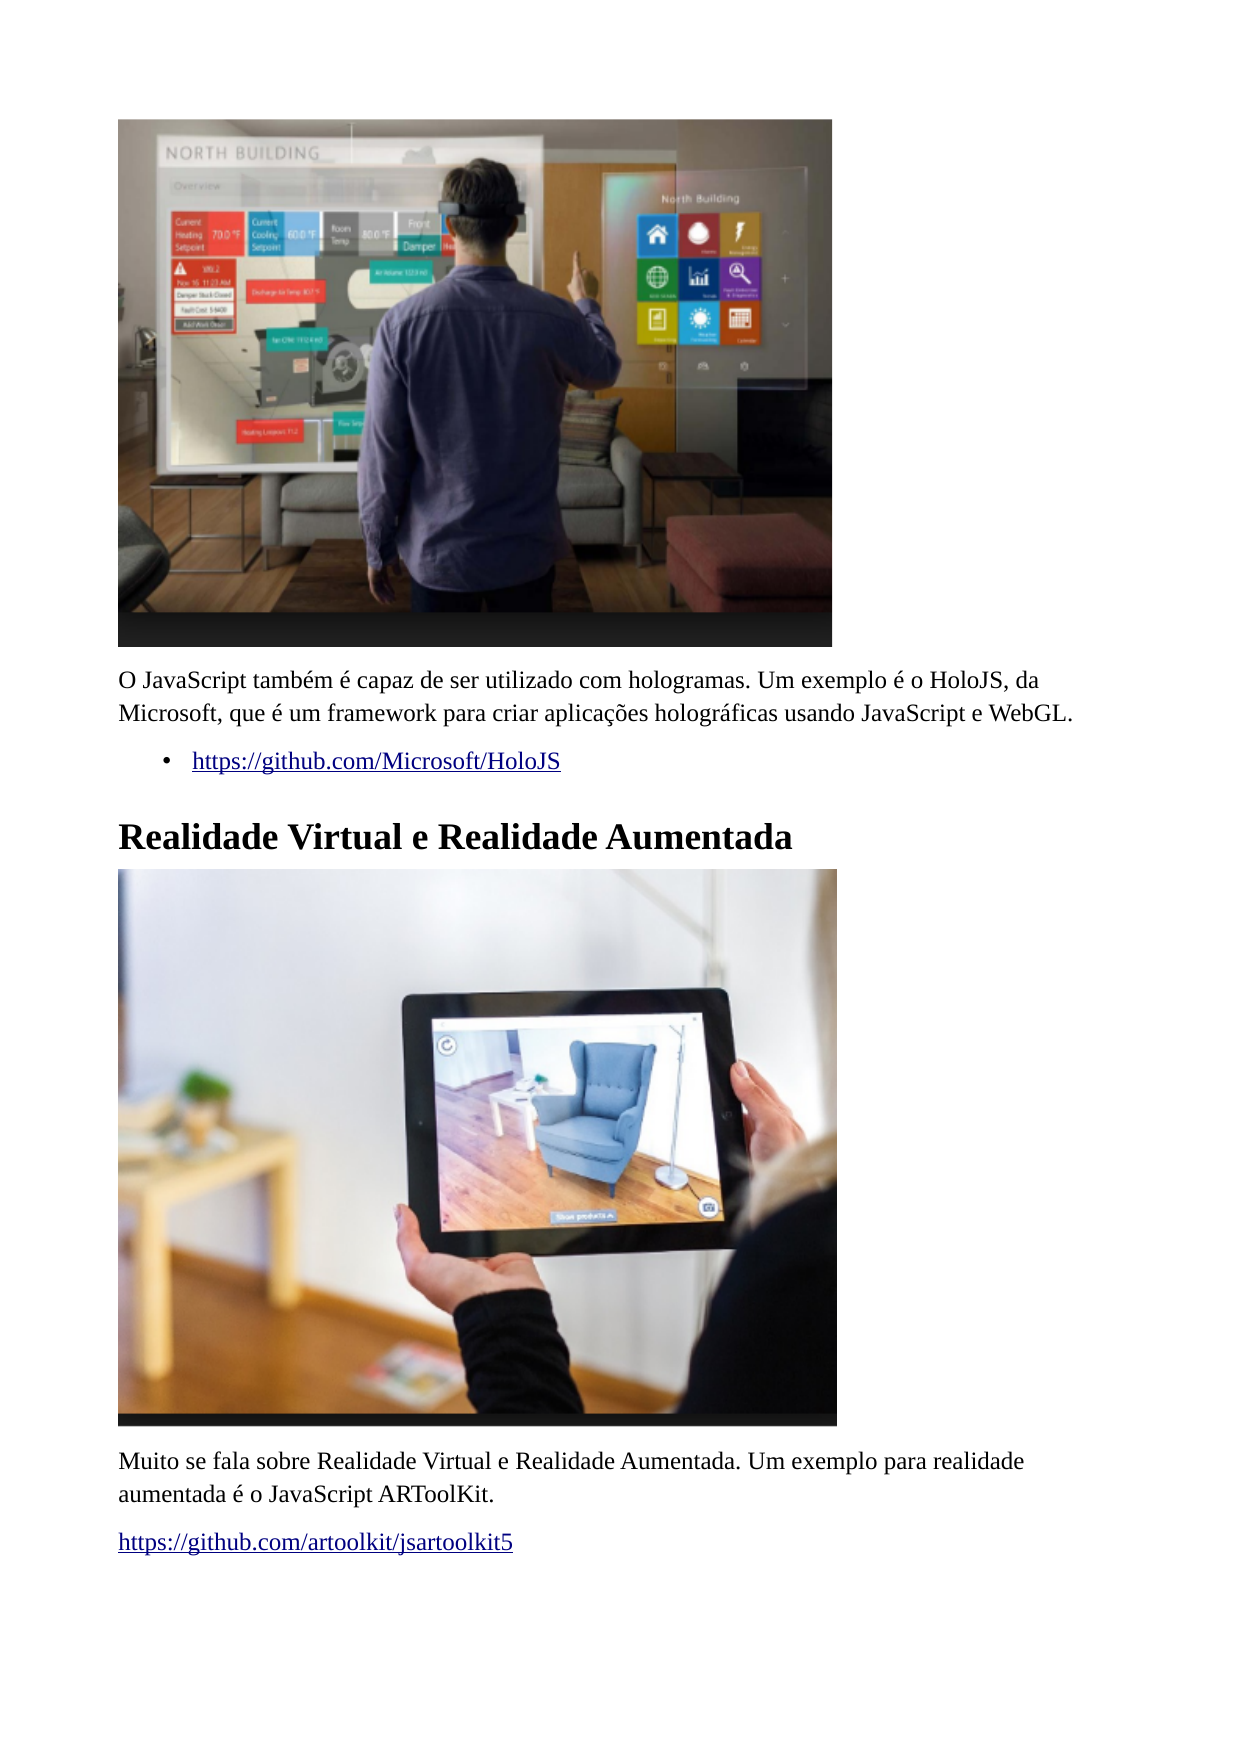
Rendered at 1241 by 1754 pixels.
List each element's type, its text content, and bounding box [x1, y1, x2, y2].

picture [118, 869, 837, 1428]
picture [118, 118, 833, 647]
list https://github.com/Microsoft/HoloJS [162, 746, 1122, 774]
text O JavaScript também é capaz de ser utilizado com hologramas. Um exemplo é o HoloJS, da Microsoft, que é um framework para criar aplicações holográficas usando JavaScript e WebGL. [118, 665, 1122, 727]
text Muito se fala sobre Realidade Virtual e Realidade Aumentada. Um exemplo para realidade aumentada é o JavaScript ARToolKit. [118, 1446, 1122, 1508]
subtitle Realidade Virtual e Realidade Aumentada [118, 814, 1122, 857]
text https://github.com/artoolkit/jsartoolkit5 [118, 1527, 1122, 1556]
